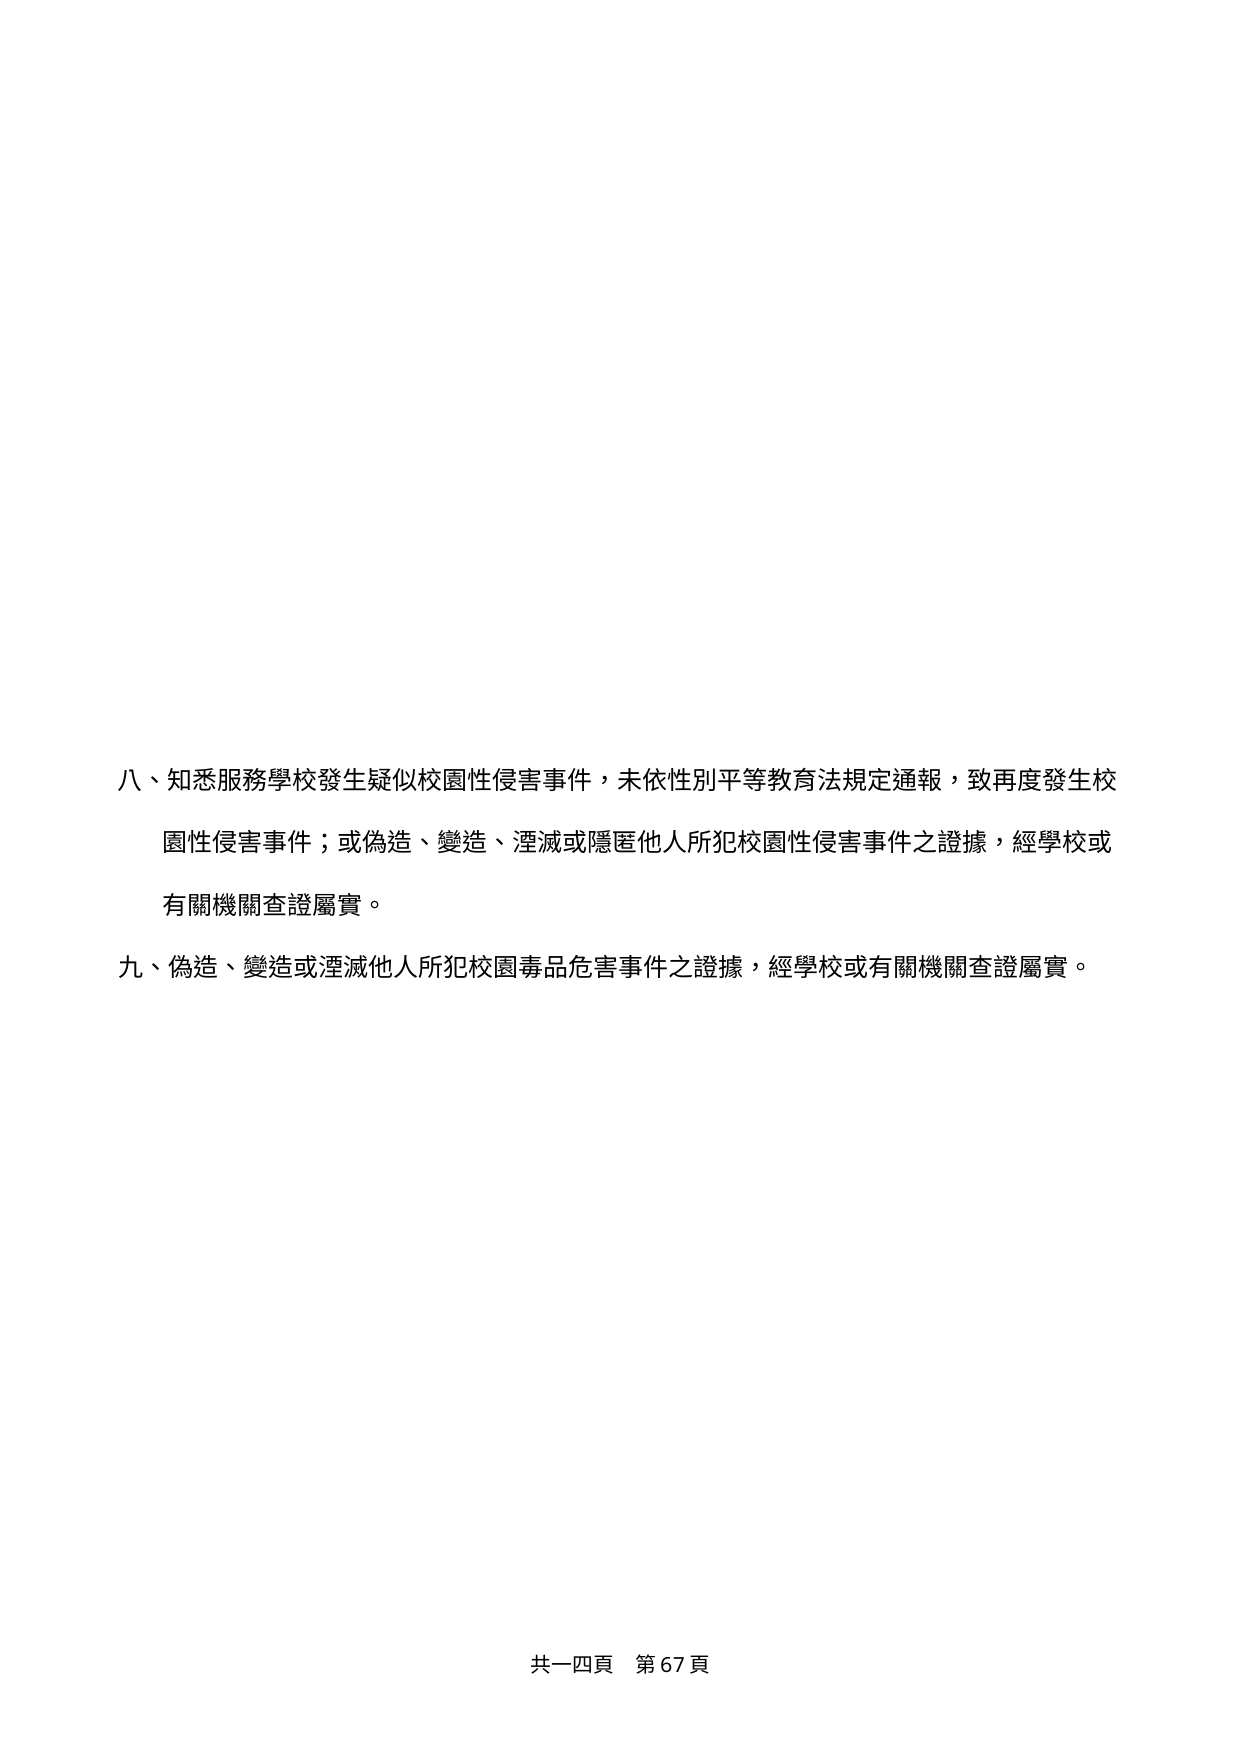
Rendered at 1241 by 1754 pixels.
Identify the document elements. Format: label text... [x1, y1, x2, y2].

text 九、偽造、變造或湮滅他人所犯校園毒品危害事件之證據，經學校或有關機關查證屬實。 [118, 924, 1122, 987]
text 八、知悉服務學校發生疑似校園性侵害事件，未依性別平等教育法規定通報，致再度發生校園性侵害事件；或偽造、變造、湮滅或隱匿他人所犯校園性侵害事件之證據，經學校或有關機關查證屬實。 [117, 737, 1122, 924]
